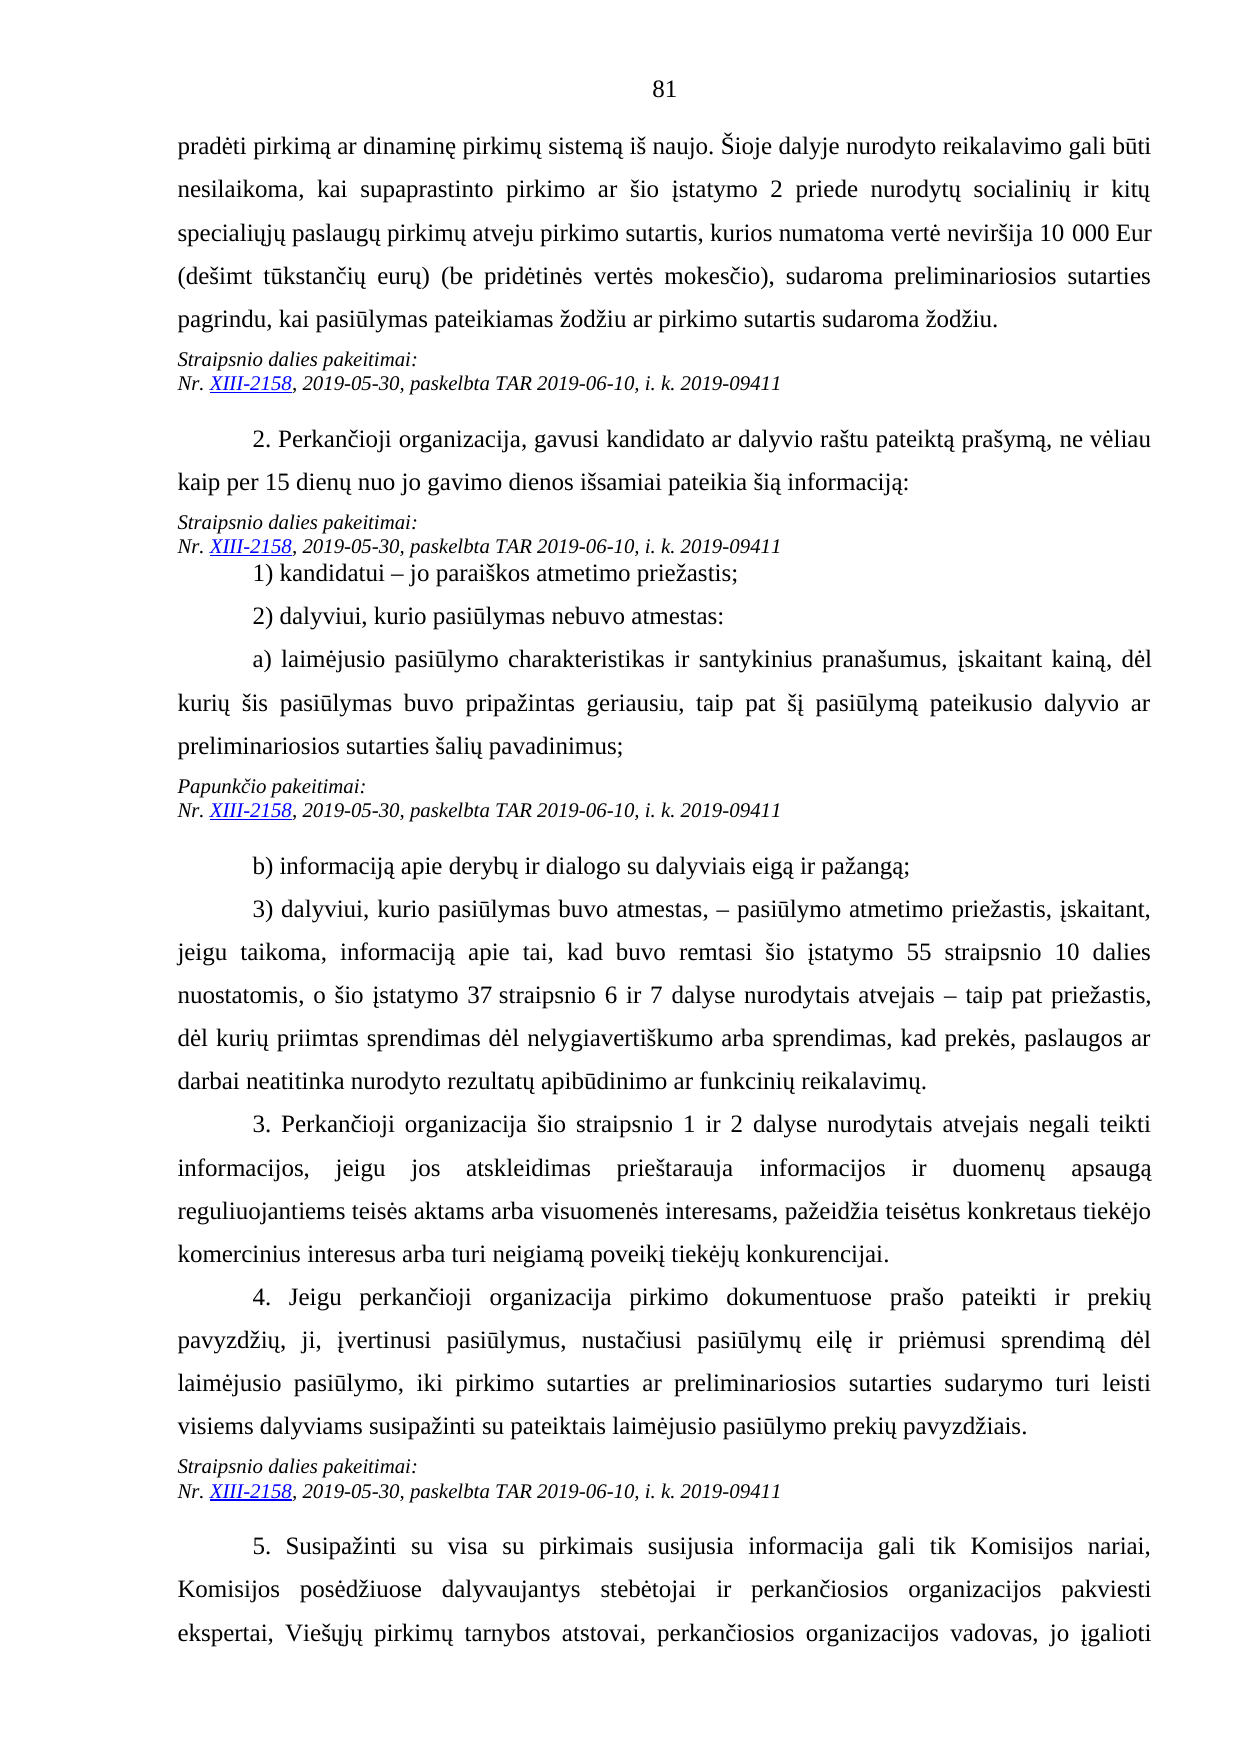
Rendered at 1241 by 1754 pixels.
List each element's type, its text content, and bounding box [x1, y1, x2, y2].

text b) informaciją apie derybų ir dialogo su dalyviais eigą ir pažangą; [177, 851, 1152, 879]
text 1) kandidatui – jo paraiškos atmetimo priežastis; [177, 558, 1152, 587]
text pradėti pirkimą ar dinaminę pirkimų sistemą iš naujo. Šioje dalyje nurodyto reikalavimo gali būti nesilaikoma, kai supaprastinto pirkimo ar šio įstatymo 2 priede nurodytų socialinių ir kitų specialiųjų paslaugų pirkimų atveju pirkimo sutartis, kurios numatoma vertė neviršija 10 000 Eur (dešimt tūkstančių eurų) (be pridėtinės vertės mokesčio), sudaroma preliminariosios sutarties pagrindu, kai pasiūlymas pateikiamas žodžiu ar pirkimo sutartis sudaroma žodžiu. [177, 131, 1152, 333]
text 3. Perkančioji organizacija šio straipsnio 1 ir 2 dalyse nurodytais atvejais negali teikti informacijos, jeigu jos atskleidimas prieštarauja informacijos ir duomenų apsaugą reguliuojantiems teisės aktams arba visuomenės interesams, pažeidžia teisėtus konkretaus tiekėjo komercinius interesus arba turi neigiamą poveikį tiekėjų konkurencijai. [177, 1109, 1152, 1268]
text Nr. XIII-2158, 2019-05-30, paskelbta TAR 2019-06-10, i. k. 2019-09411 [177, 1478, 1152, 1503]
text Straipsnio dalies pakeitimai: [177, 347, 1152, 371]
text 3) dalyviui, kurio pasiūlymas buvo atmestas, – pasiūlymo atmetimo priežastis, įskaitant, jeigu taikoma, informaciją apie tai, kad buvo remtasi šio įstatymo 55 straipsnio 10 dalies nuostatomis, o šio įstatymo 37 straipsnio 6 ir 7 dalyse nurodytais atvejais – taip pat priežastis, dėl kurių priimtas sprendimas dėl nelygiavertiškumo arba sprendimas, kad prekės, paslaugos ar darbai neatitinka nurodyto rezultatų apibūdinimo ar funkcinių reikalavimų. [177, 894, 1152, 1095]
text 4. Jeigu perkančioji organizacija pirkimo dokumentuose prašo pateikti ir prekių pavyzdžių, ji, įvertinusi pasiūlymus, nustačiusi pasiūlymų eilę ir priėmusi sprendimą dėl laimėjusio pasiūlymo, iki pirkimo sutarties ar preliminariosios sutarties sudarymo turi leisti visiems dalyviams susipažinti su pateiktais laimėjusio pasiūlymo prekių pavyzdžiais. [177, 1282, 1152, 1440]
text a) laimėjusio pasiūlymo charakteristikas ir santykinius pranašumus, įskaitant kainą, dėl kurių šis pasiūlymas buvo pripažintas geriausiu, taip pat šį pasiūlymą pateikusio dalyvio ar preliminariosios sutarties šalių pavadinimus; [177, 644, 1152, 759]
text 5. Susipažinti su visa su pirkimais susijusia informacija gali tik Komisijos nariai, Komisijos posėdžiuose dalyvaujantys stebėtojai ir perkančiosios organizacijos pakviesti ekspertai, Viešųjų pirkimų tarnybos atstovai, perkančiosios organizacijos vadovas, jo įgalioti [177, 1531, 1152, 1646]
text Straipsnio dalies pakeitimai: [177, 510, 1152, 534]
text Nr. XIII-2158, 2019-05-30, paskelbta TAR 2019-06-10, i. k. 2019-09411 [177, 534, 1152, 558]
text 2. Perkančioji organizacija, gavusi kandidato ar dalyvio raštu pateiktą prašymą, ne vėliau kaip per 15 dienų nuo jo gavimo dienos išsamiai pateikia šią informaciją: [177, 424, 1152, 496]
text 2) dalyviui, kurio pasiūlymas nebuvo atmestas: [177, 601, 1152, 630]
text Straipsnio dalies pakeitimai: [177, 1454, 1152, 1478]
text Nr. XIII-2158, 2019-05-30, paskelbta TAR 2019-06-10, i. k. 2019-09411 [177, 371, 1152, 395]
text Nr. XIII-2158, 2019-05-30, paskelbta TAR 2019-06-10, i. k. 2019-09411 [177, 798, 1152, 822]
text Papunkčio pakeitimai: [177, 774, 1152, 798]
